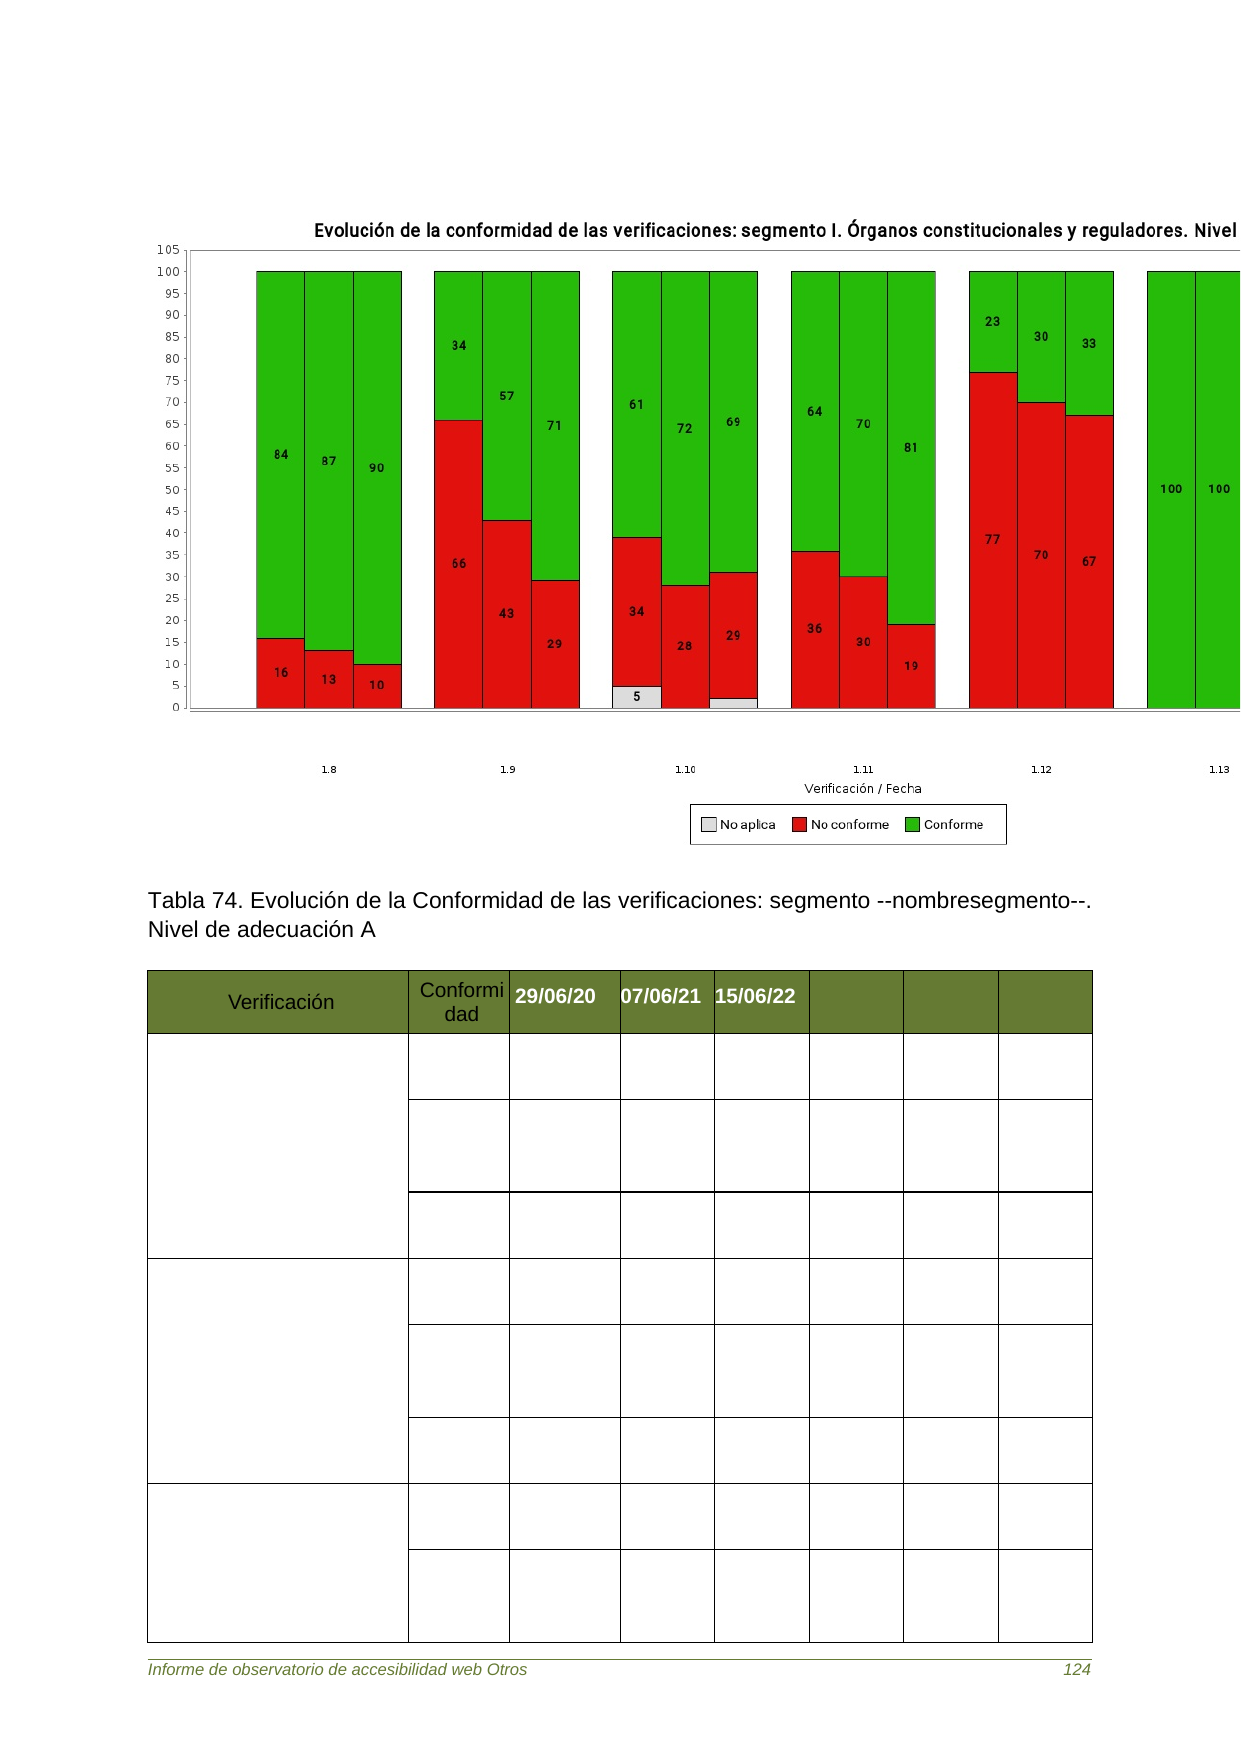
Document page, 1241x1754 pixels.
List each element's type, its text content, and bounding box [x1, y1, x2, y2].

table_cell No conforme [409, 1325, 509, 1417]
table_cell 54.00% [621, 1034, 714, 1099]
table_cell 46.00% [621, 1100, 714, 1191]
table_cell 75.00% [510, 1325, 620, 1417]
table_cell [810, 1550, 903, 1642]
table_cell No conforme [409, 1550, 509, 1642]
table_cell [810, 1484, 903, 1549]
table_cell [999, 1193, 1092, 1258]
picture [147, 219, 1241, 845]
table_header Conformidad [409, 971, 509, 1033]
table_cell 52.00% [510, 1484, 620, 1549]
table_cell [810, 1034, 903, 1099]
table_cell [904, 1034, 998, 1099]
table_cell [999, 1325, 1092, 1417]
table_cell 31.00% [715, 1100, 809, 1191]
table_cell [810, 1193, 903, 1258]
table_cell 0.00% [715, 1193, 809, 1258]
table_cell 33.00% [715, 1259, 809, 1324]
table_cell [904, 1193, 998, 1258]
table_cell [904, 1418, 998, 1483]
table_cell [810, 1418, 903, 1483]
table_cell 0.00% [621, 1193, 714, 1258]
table_cell 1.1 Existencia de alternativas textuales [148, 1034, 408, 1258]
table_cell No aplica [409, 1193, 509, 1258]
table_cell 67.00% [715, 1325, 809, 1417]
table_cell Conforme [409, 1259, 509, 1324]
text Tabla 4. Evolución de la Conformidad de las verificaciones: segmento --nombresegmento--. Nivel de adecuación A [148, 887, 1092, 942]
table_cell [999, 1034, 1092, 1099]
table_cell 48.00% [510, 1550, 620, 1642]
table_cell [904, 1259, 998, 1324]
table_cell 1.2 Uso de encabezados [148, 1259, 408, 1483]
table_header Verificación [148, 971, 408, 1033]
table_header [904, 971, 998, 1033]
table_cell [904, 1550, 998, 1642]
table_cell 59.00% [621, 1484, 714, 1549]
table_cell 1.3 Uso de listas [148, 1484, 408, 1642]
table_header [810, 971, 903, 1033]
table_cell Conforme [409, 1034, 509, 1099]
table_cell 76.00% [621, 1325, 714, 1417]
table_cell 45.00% [510, 1034, 620, 1099]
table_cell [904, 1484, 998, 1549]
table_header 07/06/21 [621, 971, 714, 1033]
table_cell [810, 1325, 903, 1417]
table_cell 41.00% [621, 1550, 714, 1642]
table_cell No aplica [409, 1418, 509, 1483]
table_cell [999, 1100, 1092, 1191]
table_cell [999, 1259, 1092, 1324]
table_cell 25.00% [510, 1259, 620, 1324]
table_cell 55.00% [510, 1100, 620, 1191]
table_cell 0.00% [510, 1193, 620, 1258]
table_cell No conforme [409, 1100, 509, 1191]
table_cell 0.00% [510, 1418, 620, 1483]
table_cell 45.00% [715, 1550, 809, 1642]
table_cell Conforme [409, 1484, 509, 1549]
table_cell 0.00% [715, 1418, 809, 1483]
table_cell [904, 1325, 998, 1417]
table_cell [999, 1484, 1092, 1549]
table_cell [810, 1100, 903, 1191]
table_cell 55.00% [715, 1484, 809, 1549]
table_cell 0.00% [621, 1418, 714, 1483]
table_cell [999, 1550, 1092, 1642]
table_header [999, 971, 1092, 1033]
table_header 15/06/22 [715, 971, 809, 1033]
table_cell 24.00% [621, 1259, 714, 1324]
table_cell [904, 1100, 998, 1191]
table_header 29/06/20 [510, 971, 620, 1033]
table_cell 69.00% [715, 1034, 809, 1099]
table_cell [810, 1259, 903, 1324]
table_cell [999, 1418, 1092, 1483]
